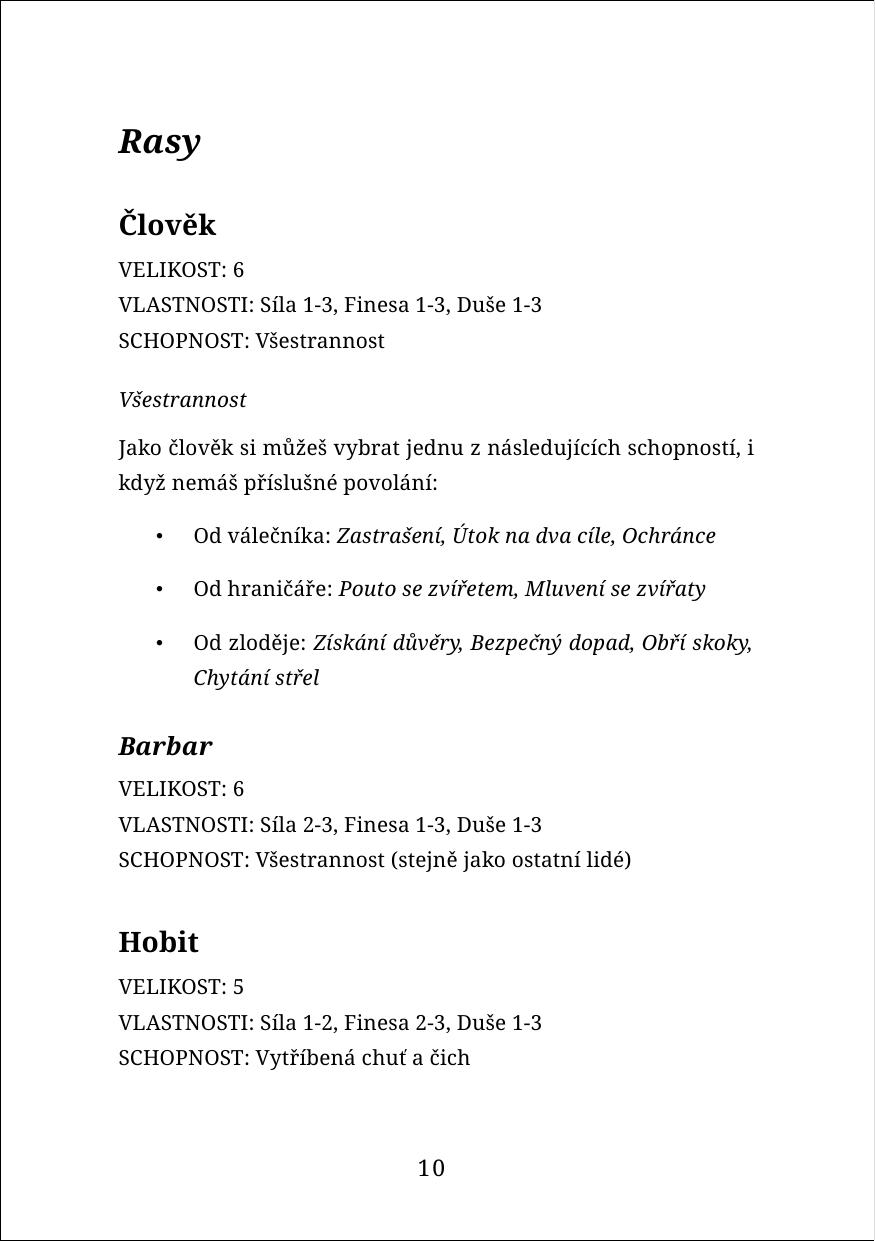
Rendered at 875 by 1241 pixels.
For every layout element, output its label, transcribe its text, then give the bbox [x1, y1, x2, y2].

subtitle Rasy [118, 118, 756, 164]
subtitle Člověk [118, 205, 756, 243]
text VELIKOST: 6 VLASTNOSTI: Síla 1-3, Finesa 1-3, Duše 1-3 SCHOPNOST: Všestrannost [118, 255, 756, 354]
text VELIKOST: 5 VLASTNOSTI: Síla 1-2, Finesa 2-3, Duše 1-3 SCHOPNOST: Vytříbená chuť a čich [118, 972, 756, 1072]
list Od hraničáře: Pouto se zvířetem, Mluvení se zvířaty [156, 574, 756, 603]
text Jako člověk si můžeš vybrat jednu z následujících schopností, i když nemáš příslušné povolání: [118, 433, 756, 497]
text VELIKOST: 6 VLASTNOSTI: Síla 2-3, Finesa 1-3, Duše 1-3 SCHOPNOST: Všestrannost (stejně jako ostatní lidé) [118, 774, 756, 874]
list Od válečníka: Zastrašení, Útok na dva cíle, Ochránce [156, 521, 756, 550]
subtitle Hobit [118, 922, 756, 960]
list Od zloděje: Získání důvěry, Bezpečný dopad, Obří skoky, Chytání střel [156, 628, 756, 692]
text Všestrannost [118, 385, 756, 414]
subtitle Barbar [118, 728, 756, 762]
